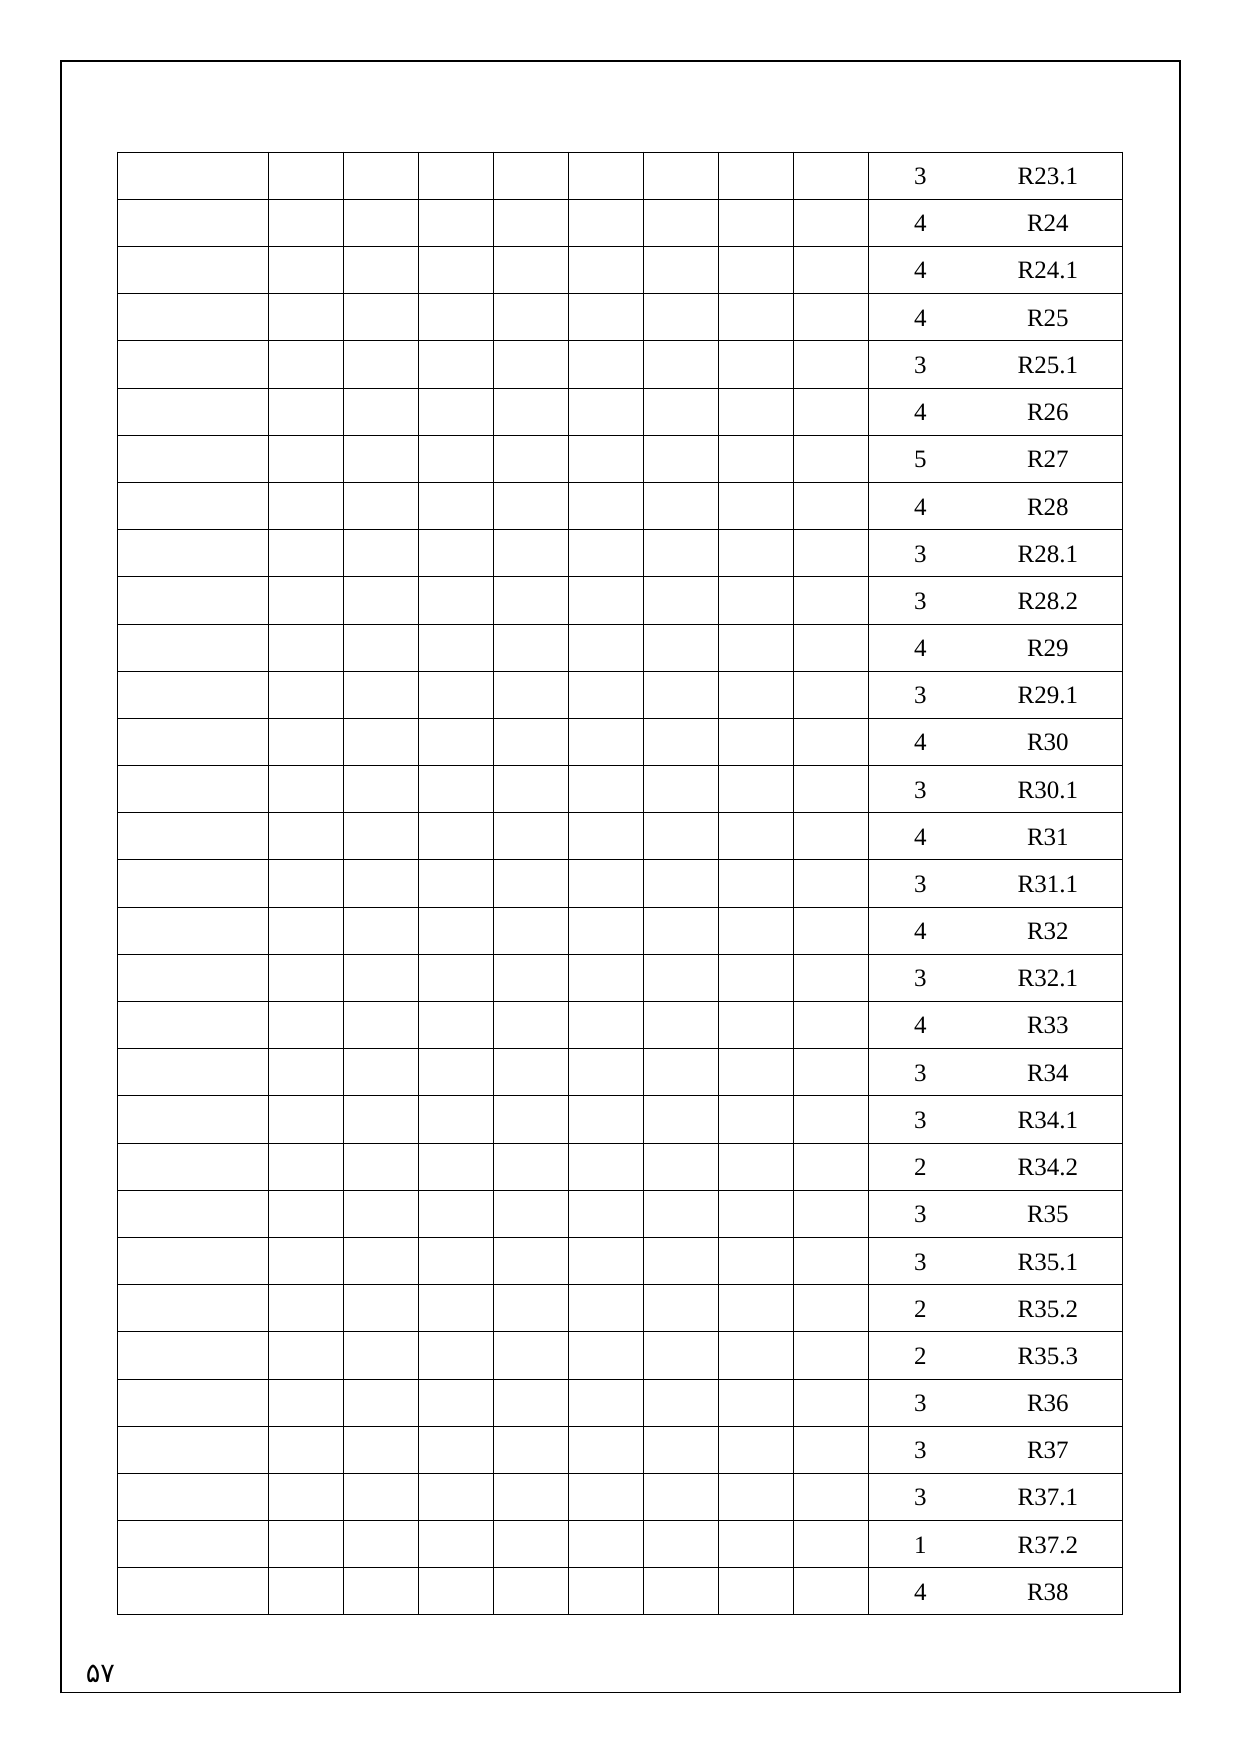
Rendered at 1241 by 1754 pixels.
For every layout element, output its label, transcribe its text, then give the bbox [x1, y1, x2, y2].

table_cell [719, 672, 793, 718]
table_cell [344, 1521, 418, 1567]
table_cell [269, 1427, 343, 1473]
table_cell [118, 955, 193, 1001]
table_cell [118, 153, 193, 199]
table_cell [569, 1568, 643, 1614]
table_cell [494, 1332, 568, 1378]
table_cell [494, 1568, 568, 1614]
table_cell [569, 1191, 643, 1237]
table_cell [494, 483, 568, 529]
table_cell [193, 577, 268, 623]
table_cell [569, 908, 643, 954]
table_cell R38 [973, 1568, 1122, 1614]
table_cell [644, 1474, 718, 1520]
table_cell 3 [869, 955, 973, 1001]
table_cell [344, 1427, 418, 1473]
table_cell [494, 200, 568, 246]
table_cell [419, 153, 493, 199]
table_cell [644, 436, 718, 482]
table_cell [494, 860, 568, 907]
table_cell 3 [869, 341, 973, 387]
table_cell [419, 955, 493, 1001]
table_cell [419, 1427, 493, 1473]
table_cell [719, 436, 793, 482]
table_cell [569, 153, 643, 199]
table_cell [269, 436, 343, 482]
table_cell [569, 1380, 643, 1426]
table_cell [794, 436, 868, 482]
table_cell [494, 1002, 568, 1048]
table_cell 3 [869, 530, 973, 576]
table_cell [569, 766, 643, 812]
table_cell [644, 719, 718, 765]
table_cell [644, 1427, 718, 1473]
table_cell [794, 1238, 868, 1284]
table_cell [719, 1285, 793, 1331]
table_cell [193, 436, 268, 482]
table_cell R23.1 [973, 153, 1122, 199]
table_cell [569, 1002, 643, 1048]
table_cell [269, 247, 343, 293]
table_cell [269, 1521, 343, 1567]
table_cell [719, 1427, 793, 1473]
table_cell [719, 1191, 793, 1237]
table_cell [794, 1332, 868, 1378]
table_cell [419, 577, 493, 623]
table_cell R27 [973, 436, 1122, 482]
table_cell 4 [869, 1568, 973, 1614]
table_cell [344, 247, 418, 293]
table_cell [419, 908, 493, 954]
table_cell [644, 1332, 718, 1378]
table_cell [569, 1521, 643, 1567]
table_cell [644, 1002, 718, 1048]
table_cell [719, 294, 793, 340]
table_cell R30.1 [973, 766, 1122, 812]
table_cell [494, 153, 568, 199]
table_cell [269, 1474, 343, 1520]
table_cell [193, 294, 268, 340]
table_cell [118, 719, 193, 765]
table_cell [569, 389, 643, 435]
table_cell [269, 200, 343, 246]
table_cell [794, 719, 868, 765]
table_cell [569, 813, 643, 859]
table_cell [118, 766, 193, 812]
table_cell [644, 341, 718, 387]
table_cell 3 [869, 1049, 973, 1095]
table_cell [794, 577, 868, 623]
table_cell 1 [869, 1521, 973, 1567]
table_cell [344, 1332, 418, 1378]
table_cell [494, 1096, 568, 1142]
table_cell [193, 483, 268, 529]
table_cell [569, 672, 643, 718]
table_cell [419, 1096, 493, 1142]
table_cell [569, 719, 643, 765]
table_cell [794, 955, 868, 1001]
table_cell [118, 1521, 193, 1567]
table_cell [269, 1238, 343, 1284]
table_cell [494, 719, 568, 765]
table_cell [719, 860, 793, 907]
table_cell [419, 1474, 493, 1520]
table_cell [118, 1238, 193, 1284]
table_cell [344, 860, 418, 907]
table_cell [794, 1096, 868, 1142]
table_cell [794, 247, 868, 293]
table_cell 4 [869, 483, 973, 529]
table_cell 4 [869, 719, 973, 765]
table_cell [794, 1191, 868, 1237]
table_cell [494, 1285, 568, 1331]
table_cell 4 [869, 389, 973, 435]
table_cell [118, 1568, 193, 1614]
table_cell [344, 577, 418, 623]
table_cell [269, 153, 343, 199]
table_cell [419, 341, 493, 387]
table_cell [419, 389, 493, 435]
table_cell [118, 389, 193, 435]
table_cell [494, 766, 568, 812]
table_cell [569, 1332, 643, 1378]
table_cell [719, 153, 793, 199]
table_cell R37 [973, 1427, 1122, 1473]
table_cell [794, 1427, 868, 1473]
table_cell R37.2 [973, 1521, 1122, 1567]
table_cell [494, 1521, 568, 1567]
table_cell [118, 341, 193, 387]
table_cell [193, 200, 268, 246]
table_cell [719, 389, 793, 435]
table_cell R36 [973, 1380, 1122, 1426]
table_cell [269, 1380, 343, 1426]
table_cell [193, 860, 268, 907]
table_cell [794, 530, 868, 576]
table_cell [344, 1380, 418, 1426]
table_cell R33 [973, 1002, 1122, 1048]
table_cell [644, 577, 718, 623]
table_cell [644, 483, 718, 529]
table_cell [719, 719, 793, 765]
table_cell [193, 247, 268, 293]
table_cell 2 [869, 1332, 973, 1378]
table_cell [569, 1238, 643, 1284]
table_cell [269, 483, 343, 529]
table_cell [193, 1568, 268, 1614]
table_cell [193, 625, 268, 671]
table_cell [794, 1049, 868, 1095]
table_cell [419, 1144, 493, 1190]
table_cell [794, 1285, 868, 1331]
table_cell 3 [869, 1191, 973, 1237]
table_cell [419, 625, 493, 671]
table_cell [193, 1002, 268, 1048]
table_cell [794, 625, 868, 671]
table_cell [269, 341, 343, 387]
table_cell R29.1 [973, 672, 1122, 718]
table_cell [794, 294, 868, 340]
table_cell 3 [869, 1096, 973, 1142]
table_cell [794, 908, 868, 954]
table_cell [344, 153, 418, 199]
table_cell [719, 1474, 793, 1520]
table_cell [569, 860, 643, 907]
table_cell [494, 247, 568, 293]
table_cell R34.1 [973, 1096, 1122, 1142]
table_cell [644, 389, 718, 435]
table_cell [269, 1191, 343, 1237]
table_cell 4 [869, 200, 973, 246]
table_cell [794, 341, 868, 387]
table_cell [719, 200, 793, 246]
table_cell [269, 1144, 343, 1190]
table_cell [794, 813, 868, 859]
table_cell R34 [973, 1049, 1122, 1095]
table_cell [794, 672, 868, 718]
table_cell [719, 908, 793, 954]
table_cell [569, 341, 643, 387]
table_cell [344, 436, 418, 482]
table_cell [419, 436, 493, 482]
table_cell [118, 483, 193, 529]
table_cell [569, 625, 643, 671]
table_cell R35 [973, 1191, 1122, 1237]
table_cell [344, 294, 418, 340]
table_cell [569, 530, 643, 576]
table_cell [193, 1427, 268, 1473]
table_cell 3 [869, 1380, 973, 1426]
table_cell [494, 1238, 568, 1284]
table_cell [118, 247, 193, 293]
table_cell [269, 719, 343, 765]
table_cell [118, 1191, 193, 1237]
table_cell [118, 860, 193, 907]
table_cell 4 [869, 1002, 973, 1048]
table_cell [794, 1521, 868, 1567]
table_cell 3 [869, 672, 973, 718]
table_cell [193, 1332, 268, 1378]
table_cell [494, 530, 568, 576]
table_cell [719, 955, 793, 1001]
table_cell [344, 1238, 418, 1284]
table_cell [719, 625, 793, 671]
table_cell [344, 1049, 418, 1095]
table_cell R26 [973, 389, 1122, 435]
table_cell [419, 294, 493, 340]
table_cell [419, 1380, 493, 1426]
table_cell [569, 1144, 643, 1190]
table_cell [719, 247, 793, 293]
table_cell R25.1 [973, 341, 1122, 387]
table_cell [419, 1285, 493, 1331]
table_cell [269, 672, 343, 718]
table_cell [644, 1191, 718, 1237]
table_cell [419, 860, 493, 907]
table_cell [193, 1096, 268, 1142]
table_cell [419, 672, 493, 718]
table_cell [118, 1332, 193, 1378]
table_cell [494, 436, 568, 482]
table_cell [794, 1474, 868, 1520]
table_cell [193, 1521, 268, 1567]
table_cell [193, 1144, 268, 1190]
table_cell [644, 625, 718, 671]
table_cell [644, 1285, 718, 1331]
table_cell [118, 200, 193, 246]
table_cell [118, 1285, 193, 1331]
table_cell [193, 1049, 268, 1095]
table_cell [569, 955, 643, 1001]
table_cell [719, 1002, 793, 1048]
table_cell [719, 577, 793, 623]
table_cell [494, 1191, 568, 1237]
table_cell [269, 955, 343, 1001]
table_cell [269, 860, 343, 907]
table_cell [419, 1332, 493, 1378]
table_cell [419, 483, 493, 529]
table_cell [419, 1568, 493, 1614]
table_cell [569, 483, 643, 529]
table_cell [719, 530, 793, 576]
table_cell [419, 530, 493, 576]
table_cell [794, 153, 868, 199]
table_cell [569, 1285, 643, 1331]
table_cell [794, 766, 868, 812]
table_cell [193, 153, 268, 199]
table_cell [118, 813, 193, 859]
table_cell [269, 530, 343, 576]
table_cell [269, 1285, 343, 1331]
table_cell 2 [869, 1144, 973, 1190]
table_cell R28.2 [973, 577, 1122, 623]
table_cell [193, 1285, 268, 1331]
table_cell [719, 483, 793, 529]
table_cell R31 [973, 813, 1122, 859]
table_cell [569, 247, 643, 293]
table_cell 4 [869, 294, 973, 340]
table_cell 4 [869, 625, 973, 671]
table_cell [269, 389, 343, 435]
table_cell [794, 483, 868, 529]
table_cell [569, 436, 643, 482]
table_cell [118, 1049, 193, 1095]
table_cell R31.1 [973, 860, 1122, 907]
table_cell [269, 577, 343, 623]
table_cell 3 [869, 1427, 973, 1473]
table_cell [419, 1191, 493, 1237]
table_cell [193, 813, 268, 859]
table_cell [193, 908, 268, 954]
table_cell [344, 483, 418, 529]
table_cell [644, 153, 718, 199]
table_cell [794, 860, 868, 907]
table_cell [344, 719, 418, 765]
table_cell [644, 200, 718, 246]
table_cell [344, 200, 418, 246]
table_cell [344, 908, 418, 954]
table_cell [269, 813, 343, 859]
table_cell [644, 766, 718, 812]
table_cell [118, 436, 193, 482]
table_cell 3 [869, 153, 973, 199]
table_cell R37.1 [973, 1474, 1122, 1520]
table_cell [494, 908, 568, 954]
table_cell 3 [869, 1474, 973, 1520]
table_cell [419, 1049, 493, 1095]
table_cell [494, 813, 568, 859]
table_cell [193, 955, 268, 1001]
table_cell [569, 294, 643, 340]
table_cell [719, 341, 793, 387]
table_cell [344, 1191, 418, 1237]
table_cell [344, 530, 418, 576]
table_cell [193, 1238, 268, 1284]
table_cell [269, 1002, 343, 1048]
table_cell [118, 530, 193, 576]
table_cell [494, 1049, 568, 1095]
table_cell R29 [973, 625, 1122, 671]
table_cell [193, 672, 268, 718]
table_cell [794, 1380, 868, 1426]
table_cell [569, 200, 643, 246]
table_cell [719, 1144, 793, 1190]
table_cell [269, 1332, 343, 1378]
table_cell [569, 577, 643, 623]
table_cell [644, 1521, 718, 1567]
table_cell 4 [869, 908, 973, 954]
table_cell R24.1 [973, 247, 1122, 293]
table_cell [118, 1002, 193, 1048]
table_cell [494, 625, 568, 671]
table_cell R24 [973, 200, 1122, 246]
table_cell [569, 1049, 643, 1095]
table_cell [644, 247, 718, 293]
table_cell [569, 1427, 643, 1473]
table_cell [344, 813, 418, 859]
table_cell [644, 1380, 718, 1426]
table_cell R32.1 [973, 955, 1122, 1001]
table_cell R35.2 [973, 1285, 1122, 1331]
table_cell [719, 1521, 793, 1567]
table_cell [644, 294, 718, 340]
table_cell [419, 719, 493, 765]
table_cell [419, 1002, 493, 1048]
table_cell [494, 672, 568, 718]
table_cell R28.1 [973, 530, 1122, 576]
table_cell [494, 577, 568, 623]
table_cell [644, 1568, 718, 1614]
table_cell [118, 1427, 193, 1473]
table_cell R34.2 [973, 1144, 1122, 1190]
table_cell [494, 1474, 568, 1520]
table_cell [193, 341, 268, 387]
table_cell [344, 341, 418, 387]
table_cell R35.1 [973, 1238, 1122, 1284]
table_cell [494, 1380, 568, 1426]
table_cell [344, 1144, 418, 1190]
table_cell [118, 672, 193, 718]
table_cell [193, 1474, 268, 1520]
table_cell [494, 341, 568, 387]
table_cell [344, 1474, 418, 1520]
table_cell [419, 766, 493, 812]
table_cell [794, 1568, 868, 1614]
table_cell [794, 1002, 868, 1048]
table_cell [719, 1568, 793, 1614]
table_cell [269, 625, 343, 671]
table_cell [269, 1568, 343, 1614]
table_cell R28 [973, 483, 1122, 529]
table_cell [419, 813, 493, 859]
table_cell [118, 577, 193, 623]
table_cell [719, 766, 793, 812]
table_cell [644, 908, 718, 954]
table_cell [269, 908, 343, 954]
table_cell R25 [973, 294, 1122, 340]
table_cell [794, 1144, 868, 1190]
table_cell [494, 1427, 568, 1473]
table_cell [419, 247, 493, 293]
table_cell [118, 908, 193, 954]
table_cell [644, 1144, 718, 1190]
table_cell 4 [869, 813, 973, 859]
table_cell [344, 1096, 418, 1142]
table_cell [193, 389, 268, 435]
table_cell [494, 1144, 568, 1190]
table_cell [644, 955, 718, 1001]
table_cell [419, 1521, 493, 1567]
table_cell [118, 1380, 193, 1426]
table_cell R30 [973, 719, 1122, 765]
table_cell [193, 1191, 268, 1237]
table_cell [719, 1049, 793, 1095]
table_cell [193, 766, 268, 812]
table_cell [344, 1568, 418, 1614]
table_cell [644, 1238, 718, 1284]
table_cell [644, 530, 718, 576]
table_cell [193, 530, 268, 576]
table_cell [344, 625, 418, 671]
table_cell 3 [869, 1238, 973, 1284]
table_cell [118, 1474, 193, 1520]
table_cell [193, 719, 268, 765]
table_cell R32 [973, 908, 1122, 954]
table_cell [269, 766, 343, 812]
table_cell [569, 1096, 643, 1142]
table_cell [719, 1380, 793, 1426]
table_cell [719, 1332, 793, 1378]
table_cell [118, 1144, 193, 1190]
table_cell [794, 200, 868, 246]
table_cell [344, 766, 418, 812]
table_cell [494, 294, 568, 340]
table_cell 2 [869, 1285, 973, 1331]
table_cell [419, 200, 493, 246]
table_cell [644, 813, 718, 859]
table_cell [719, 1238, 793, 1284]
table_cell [644, 860, 718, 907]
table_cell [494, 955, 568, 1001]
table_cell [644, 1049, 718, 1095]
table_cell [118, 625, 193, 671]
table_cell [269, 1096, 343, 1142]
table_cell [344, 1285, 418, 1331]
table_cell 3 [869, 860, 973, 907]
table_cell [193, 1380, 268, 1426]
table_cell [719, 1096, 793, 1142]
table_cell [118, 294, 193, 340]
table_cell 3 [869, 766, 973, 812]
table_cell [719, 813, 793, 859]
table_cell [269, 294, 343, 340]
table_cell [344, 672, 418, 718]
table_cell [419, 1238, 493, 1284]
table_cell [344, 1002, 418, 1048]
table_cell [644, 672, 718, 718]
table_cell [794, 389, 868, 435]
table_cell 3 [869, 577, 973, 623]
table_cell 4 [869, 247, 973, 293]
table_cell [344, 955, 418, 1001]
table_cell [344, 389, 418, 435]
table_cell [269, 1049, 343, 1095]
table_cell [118, 1096, 193, 1142]
table_cell R35.3 [973, 1332, 1122, 1378]
table_cell [569, 1474, 643, 1520]
table_cell [494, 389, 568, 435]
table_cell 5 [869, 436, 973, 482]
table_cell [644, 1096, 718, 1142]
